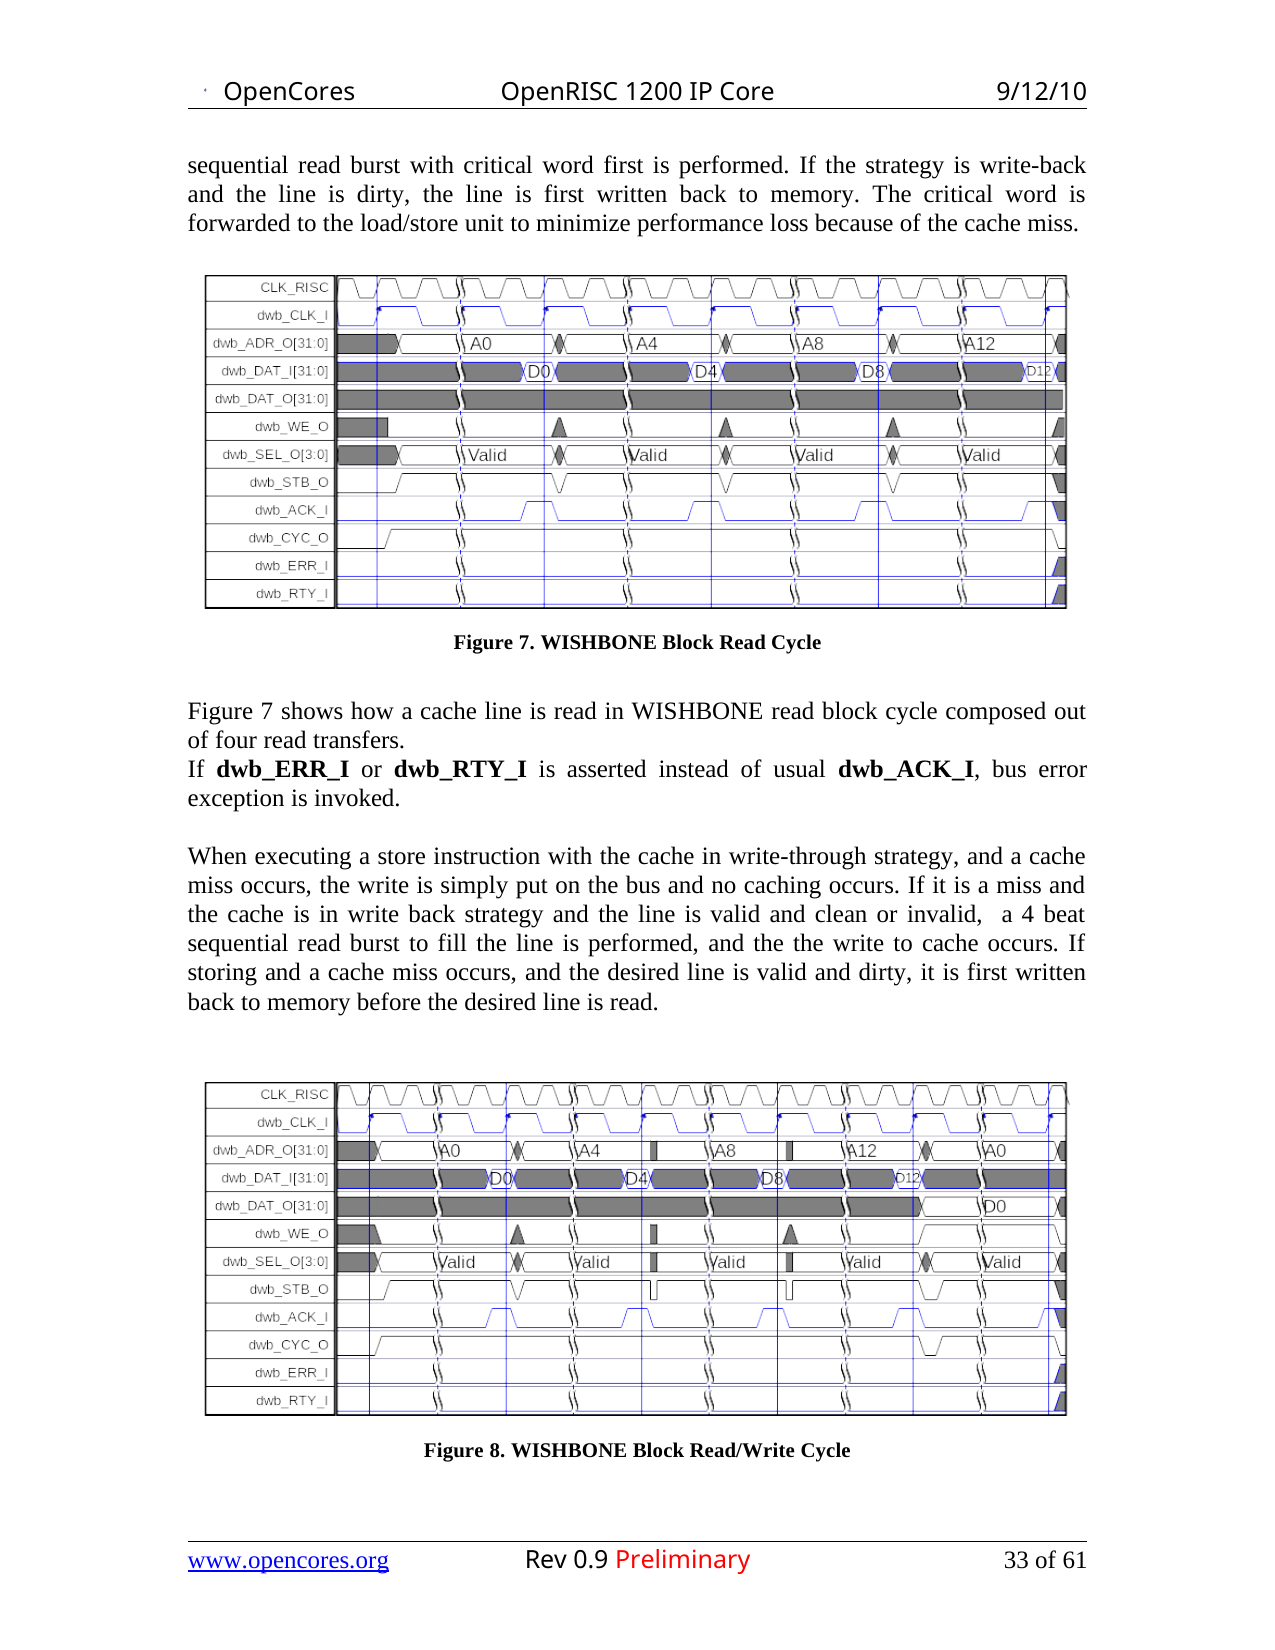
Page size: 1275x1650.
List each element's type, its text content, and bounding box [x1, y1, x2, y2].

text Figure 8. WISHBONE Block Read/Write Cycle [187, 1437, 1087, 1461]
text Figure 7 shows how a cache line is read in WISHBONE read block cycle composed out of four read transfers. [187, 696, 1087, 754]
text sequential read burst with critical word first is performed. If the strategy is write-back and the line is dirty, the line is first written back to memory. The critical word is forwarded to the load/store unit to minimize performance loss because of the cache miss. [187, 150, 1087, 237]
text If dwb_ERR_I or dwb_RTY_I is asserted instead of usual dwb_ACK_I, bus error exception is invoked. [187, 754, 1087, 812]
text When executing a store instruction with the cache in write-through strategy, and a cache miss occurs, the write is simply put on the bus and no caching occurs. If it is a miss and the cache is in write back strategy and the line is valid and clean or invalid, a 4 beat sequential read burst to fill the line is performed, and the the write to cache occurs. If storing and a cache miss occurs, and the desired line is valid and dirty, it is first written back to memory before the desired line is read. [187, 841, 1087, 1015]
text Figure 7. WISHBONE Block Read Cycle [187, 630, 1087, 654]
